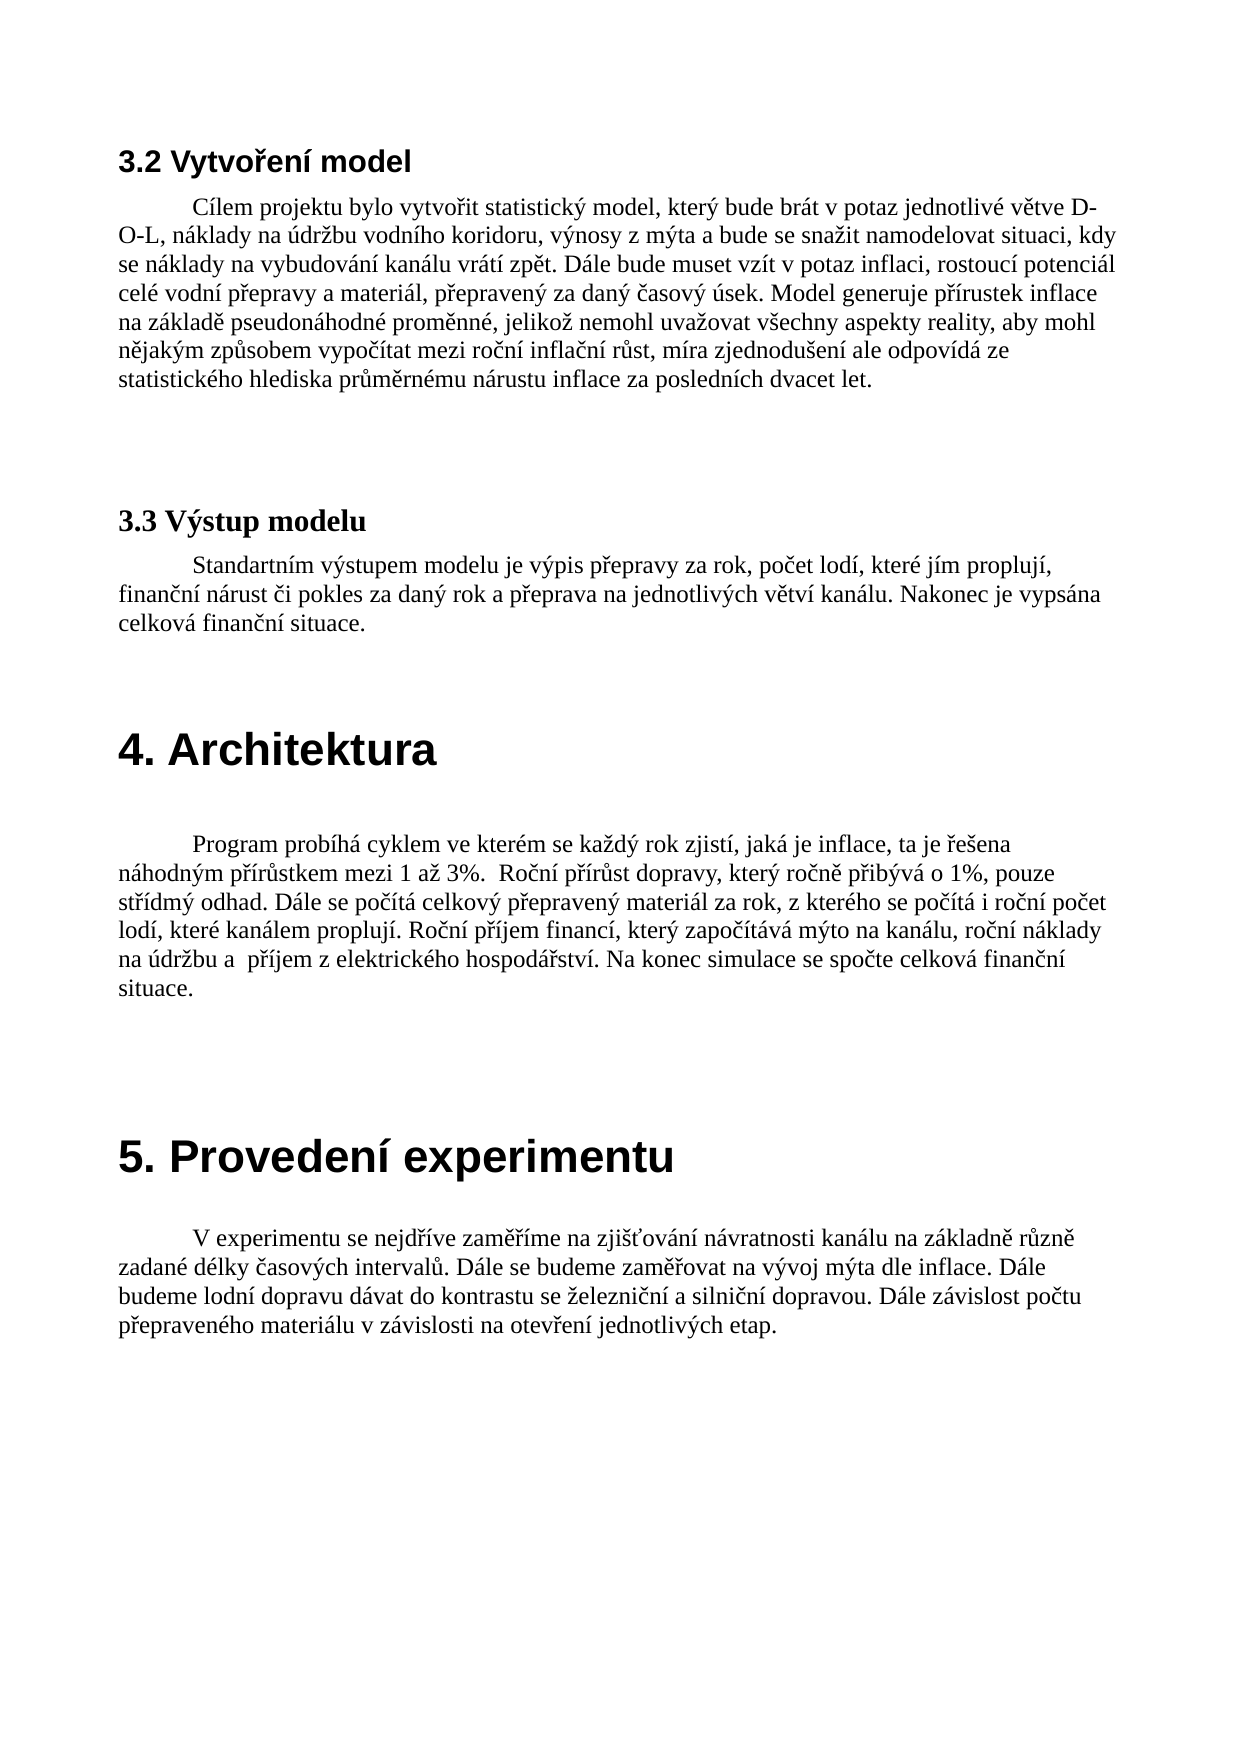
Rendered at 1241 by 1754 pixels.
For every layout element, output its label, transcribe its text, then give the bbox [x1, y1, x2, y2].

text V experimentu se nejdříve zaměříme na zjišťování návratnosti kanálu na základně různě zadané délky časových intervalů. Dále se budeme zaměřovat na vývoj mýta dle inflace. Dále budeme lodní dopravu dávat do kontrastu se železniční a silniční dopravou. Dále závislost počtu přepraveného materiálu v závislosti na otevření jednotlivých etap. [118, 1195, 1122, 1338]
text Cílem projektu bylo vytvořit statistický model, který bude brát v potaz jednotlivé větve D-O-L, náklady na údržbu vodního koridoru, výnosy z mýta a bude se snažit namodelovat situaci, kdy se náklady na vybudování kanálu vrátí zpět. Dále bude muset vzít v potaz inflaci, rostoucí potenciál celé vodní přepravy a materiál, přepravený za daný časový úsek. Model generuje přírustek inflace na základě pseudonáhodné proměnné, jelikož nemohl uvažovat všechny aspekty reality, aby mohl nějakým způsobem vypočítat mezi roční inflační růst, míra zjednodušení ale odpovídá ze statistického hlediska průměrnému nárustu inflace za posledních dvacet let. [118, 192, 1122, 393]
text 3.3 Výstup modelu [118, 502, 1122, 538]
text Standartním výstupem modelu je výpis přepravy za rok, počet lodí, které jím proplují, finanční nárust či pokles za daný rok a přeprava na jednotlivých větví kanálu. Nakonec je vypsána celková finanční situace. [118, 551, 1122, 637]
subtitle 3.2 Vytvoření model [118, 143, 1122, 179]
subtitle 5. Provedení experimentu [118, 1129, 1122, 1182]
subtitle 4. Architektura [118, 723, 1122, 776]
text Program probíhá cyklem ve kterém se každý rok zjistí, jaká je inflace, ta je řešena náhodným přírůstkem mezi 1 až 3%. Roční přírůst dopravy, který ročně přibývá o 1%, pouze střídmý odhad. Dále se počítá celkový přepravený materiál za rok, z kterého se počítá i roční počet lodí, které kanálem proplují. Roční příjem financí, který započítává mýto na kanálu, roční náklady na údržbu a příjem z elektrického hospodářství. Na konec simulace se spočte celková finanční situace. [118, 829, 1122, 1002]
